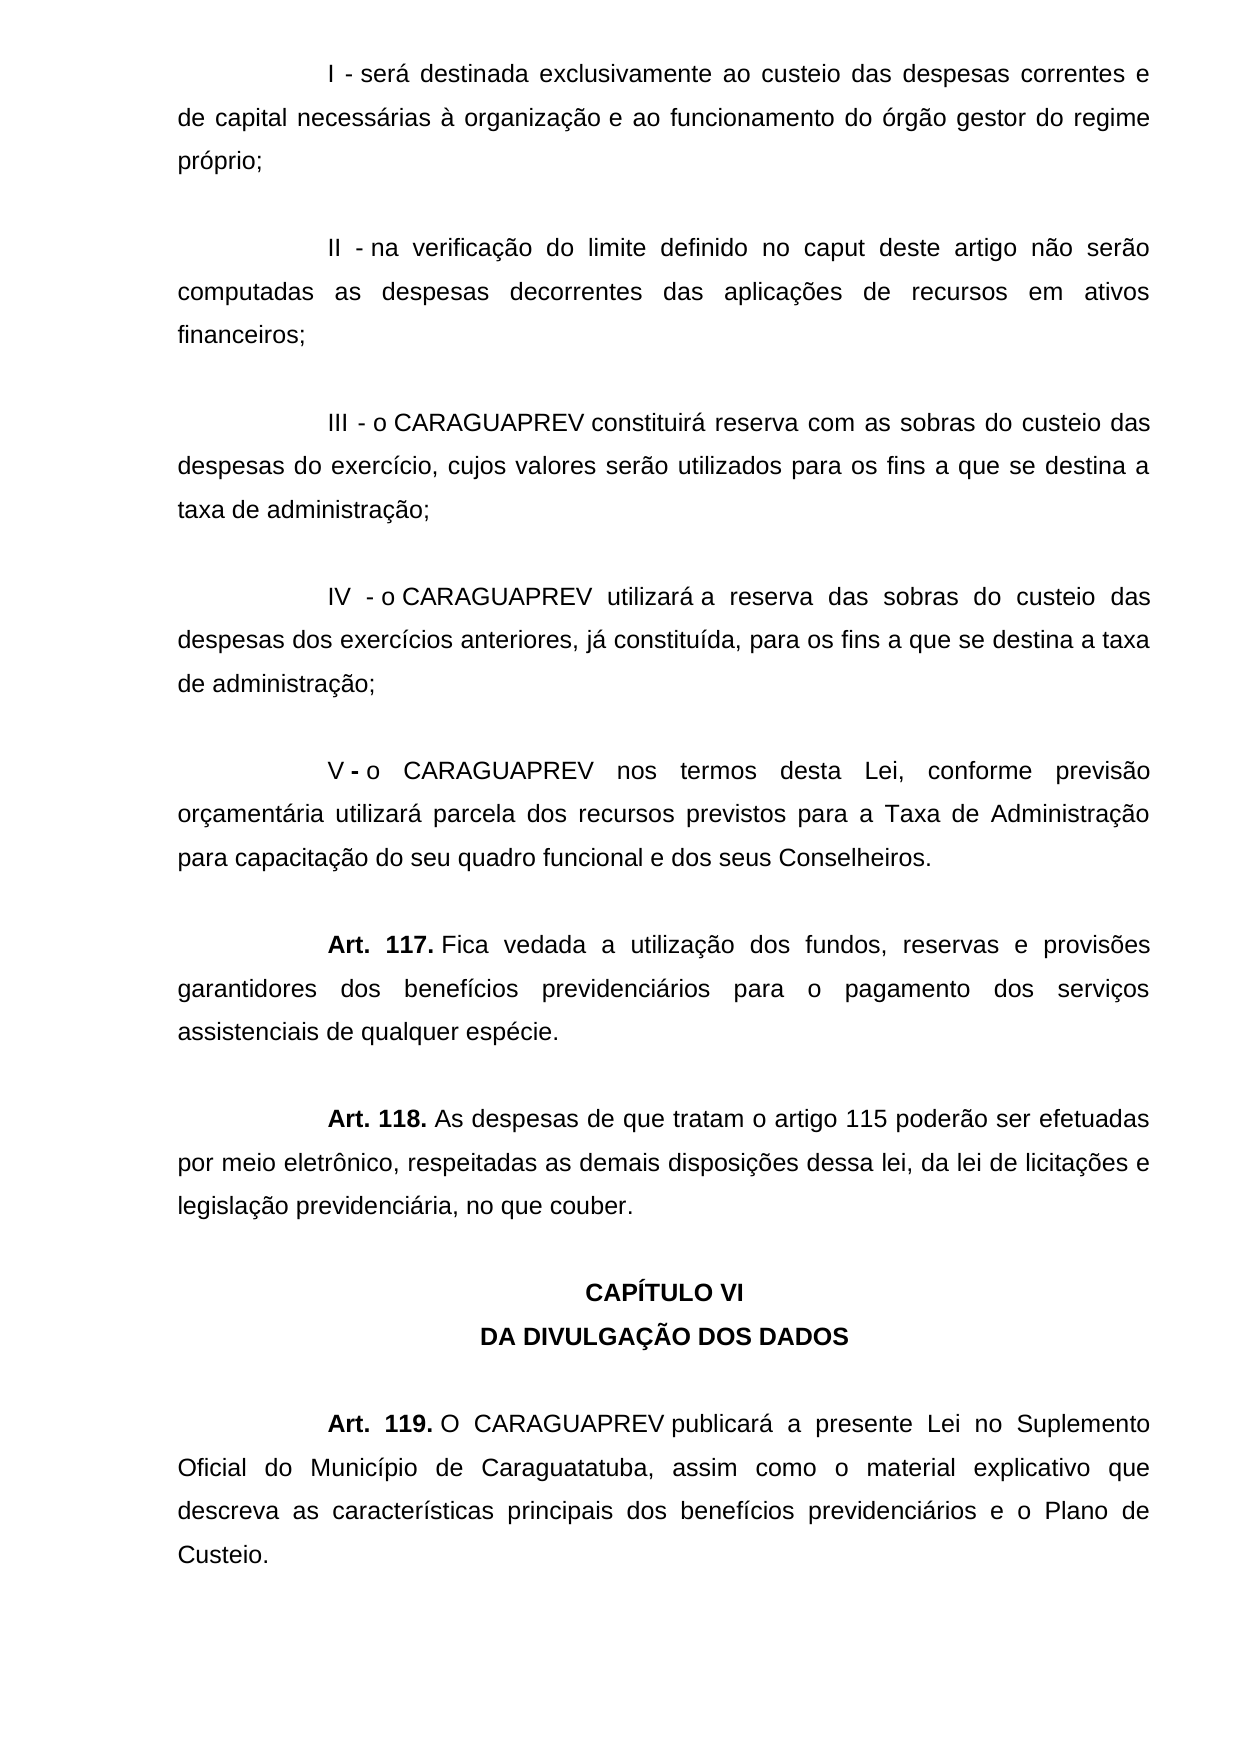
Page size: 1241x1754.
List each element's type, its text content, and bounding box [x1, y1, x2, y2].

text Art. 117. Fica vedada a utilização dos fundos, reservas e provisões garantidores dos benefícios previdenciários para o pagamento dos serviços assistenciais de qualquer espécie. [177, 930, 1152, 1046]
text II - na verificação do limite definido no caput deste artigo não serão computadas as despesas decorrentes das aplicações de recursos em ativos financeiros; [177, 233, 1152, 349]
text V - o CARAGUAPREV nos termos desta Lei, conforme previsão orçamentária utilizará parcela dos recursos previstos para a Taxa de Administração para capacitação do seu quadro funcional e dos seus Conselheiros. [177, 756, 1152, 872]
text CAPÍTULO VI [177, 1278, 1152, 1307]
text I - será destinada exclusivamente ao custeio das despesas correntes e de capital necessárias à organização e ao funcionamento do órgão gestor do regime próprio; [177, 59, 1152, 175]
text Art. 118. As despesas de que tratam o artigo 115 poderão ser efetuadas por meio eletrônico, respeitadas as demais disposições dessa lei, da lei de licitações e legislação previdenciária, no que couber. [177, 1104, 1152, 1220]
text III - o CARAGUAPREV constituirá reserva com as sobras do custeio das despesas do exercício, cujos valores serão utilizados para os fins a que se destina a taxa de administração; [177, 407, 1152, 523]
text DA DIVULGAÇÃO DOS DADOS [177, 1322, 1152, 1351]
text Art. 119. O CARAGUAPREV publicará a presente Lei no Suplemento Oficial do Município de Caraguatatuba, assim como o material explicativo que descreva as características principais dos benefícios previdenciários e o Plano de Custeio. [177, 1409, 1152, 1568]
text IV - o CARAGUAPREV utilizará a reserva das sobras do custeio das despesas dos exercícios anteriores, já constituída, para os fins a que se destina a taxa de administração; [177, 582, 1152, 698]
